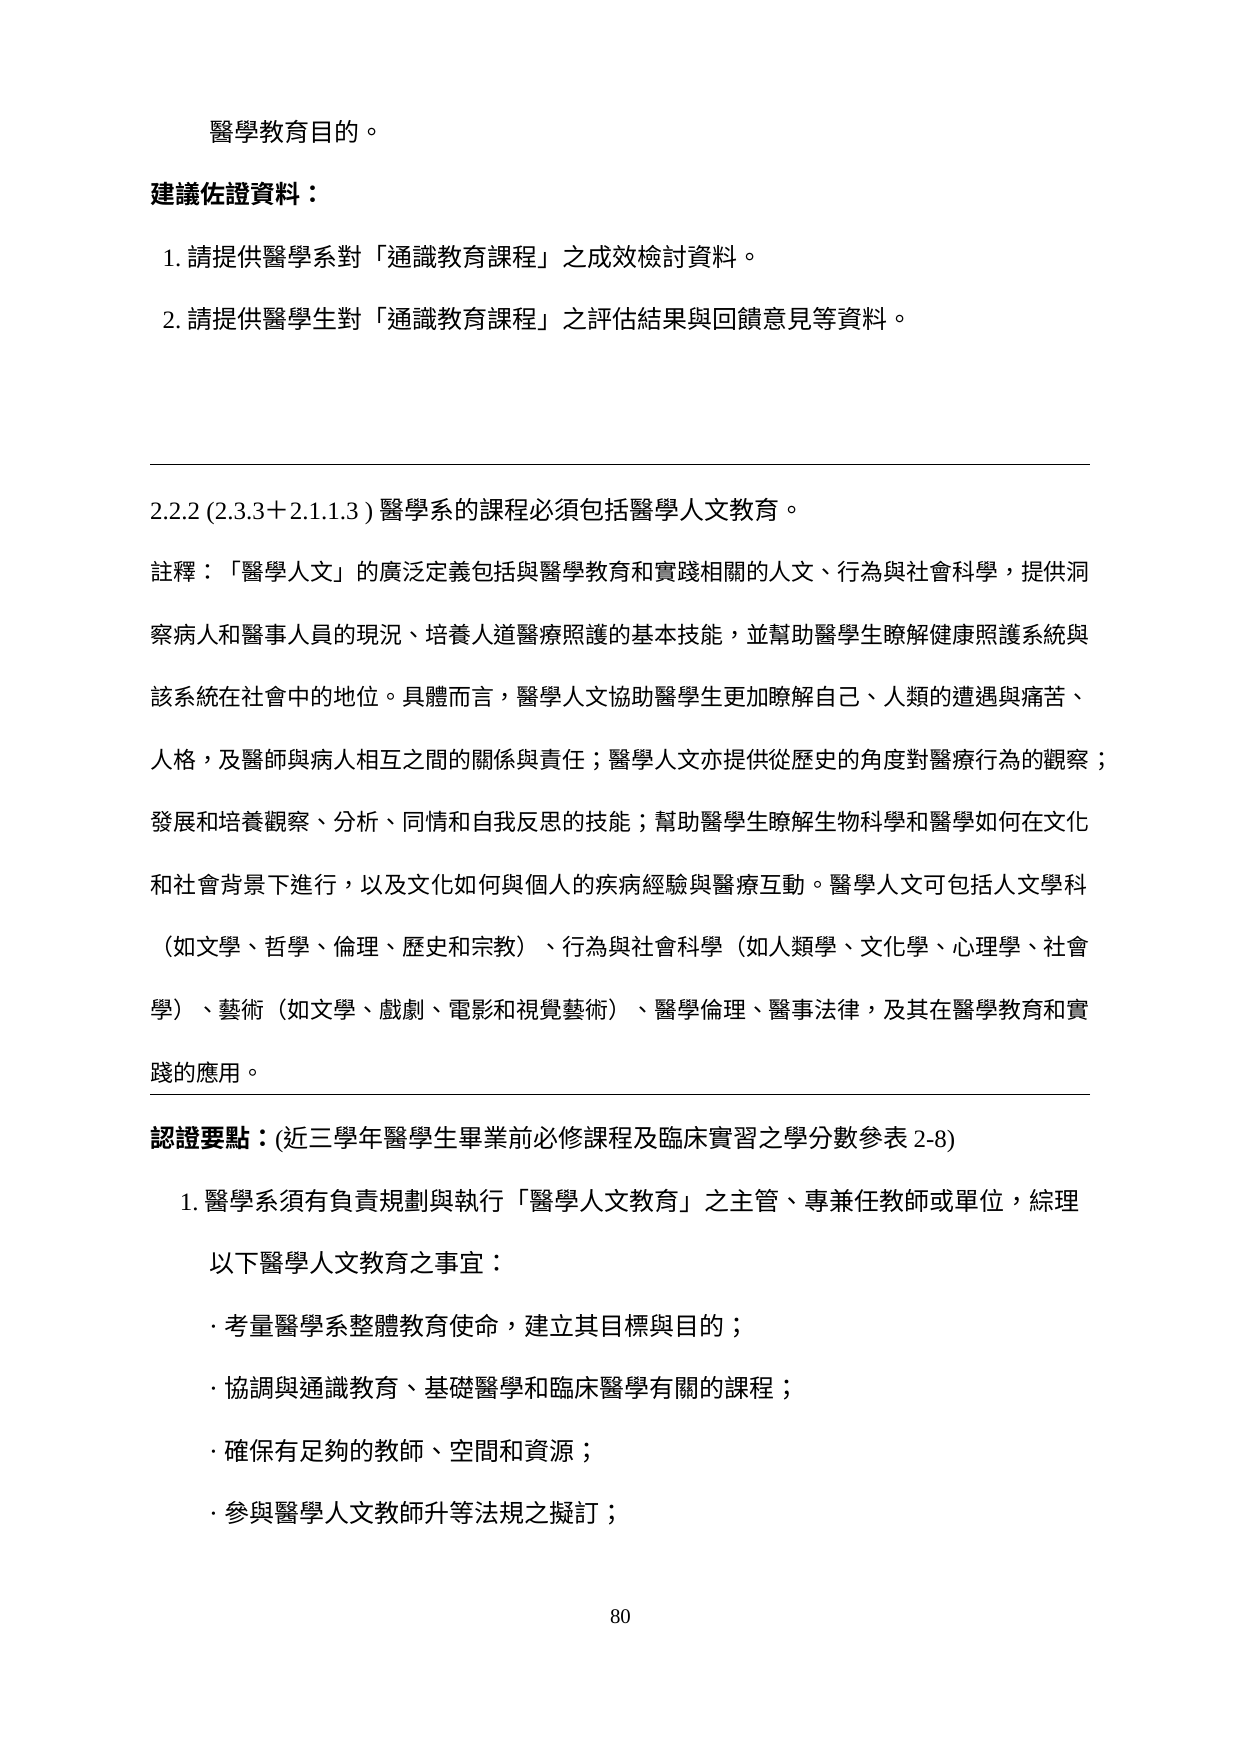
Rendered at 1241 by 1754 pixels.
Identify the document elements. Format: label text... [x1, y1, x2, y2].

list 協調與通識教育、基礎醫學和臨床醫學有關的課程； [209, 1345, 1090, 1407]
list 醫學教育目的。 [179, 89, 1090, 151]
text 註釋：「醫學人文」的廣泛定義包括與醫學教育和實踐相關的人文、行為與社會科學，提供洞察病人和醫事人員的現況、培養人道醫療照護的基本技能，並幫助醫學生瞭解健康照護系統與該系統在社會中的地位。具體而言，醫學人文協助醫學生更加瞭解自己、人類的遭遇與痛苦、人格，及醫師與病人相互之間的關係與責任；醫學人文亦提供從歷史的角度對醫療行為的觀察；發展和培養觀察、分析、同情和自我反思的技能；幫助醫學生瞭解生物科學和醫學如何在文化和社會背景下進行，以及文化如何與個人的疾病經驗與醫療互動。醫學人文可包括人文學科（如文學、哲學、倫理、歷史和宗教）、行為與社會科學（如人類學、文化學、心理學、社會學）、藝術（如文學、戲劇、電影和視覺藝術）、醫學倫理、醫事法律，及其在醫學教育和實踐的應用。 [150, 529, 1090, 1094]
list 醫學系須有負責規劃與執行「醫學人文教育」之主管、專兼任教師或單位，綜理以下醫學人文教育之事宜： [179, 1157, 1090, 1282]
text 2.2.2 (2.3.3＋2.1.1.3 ) 醫學系的課程必須包括醫學人文教育。 [150, 465, 1090, 529]
text 1. 請提供醫學系對「通識教育課程」之成效檢討資料。 [150, 214, 1090, 276]
text 認證要點：(近三學年醫學生畢業前必修課程及臨床實習之學分數參表2-8) [150, 1095, 1090, 1157]
list 確保有足夠的教師、空間和資源； [209, 1407, 1090, 1470]
list 考量醫學系整體教育使命，建立其目標與目的； [209, 1282, 1090, 1345]
text 建議佐證資料： [150, 151, 1090, 214]
list 參與醫學人文教師升等法規之擬訂； [209, 1470, 1090, 1532]
text 2. 請提供醫學生對「通識教育課程」之評估結果與回饋意見等資料。 [150, 276, 1090, 339]
